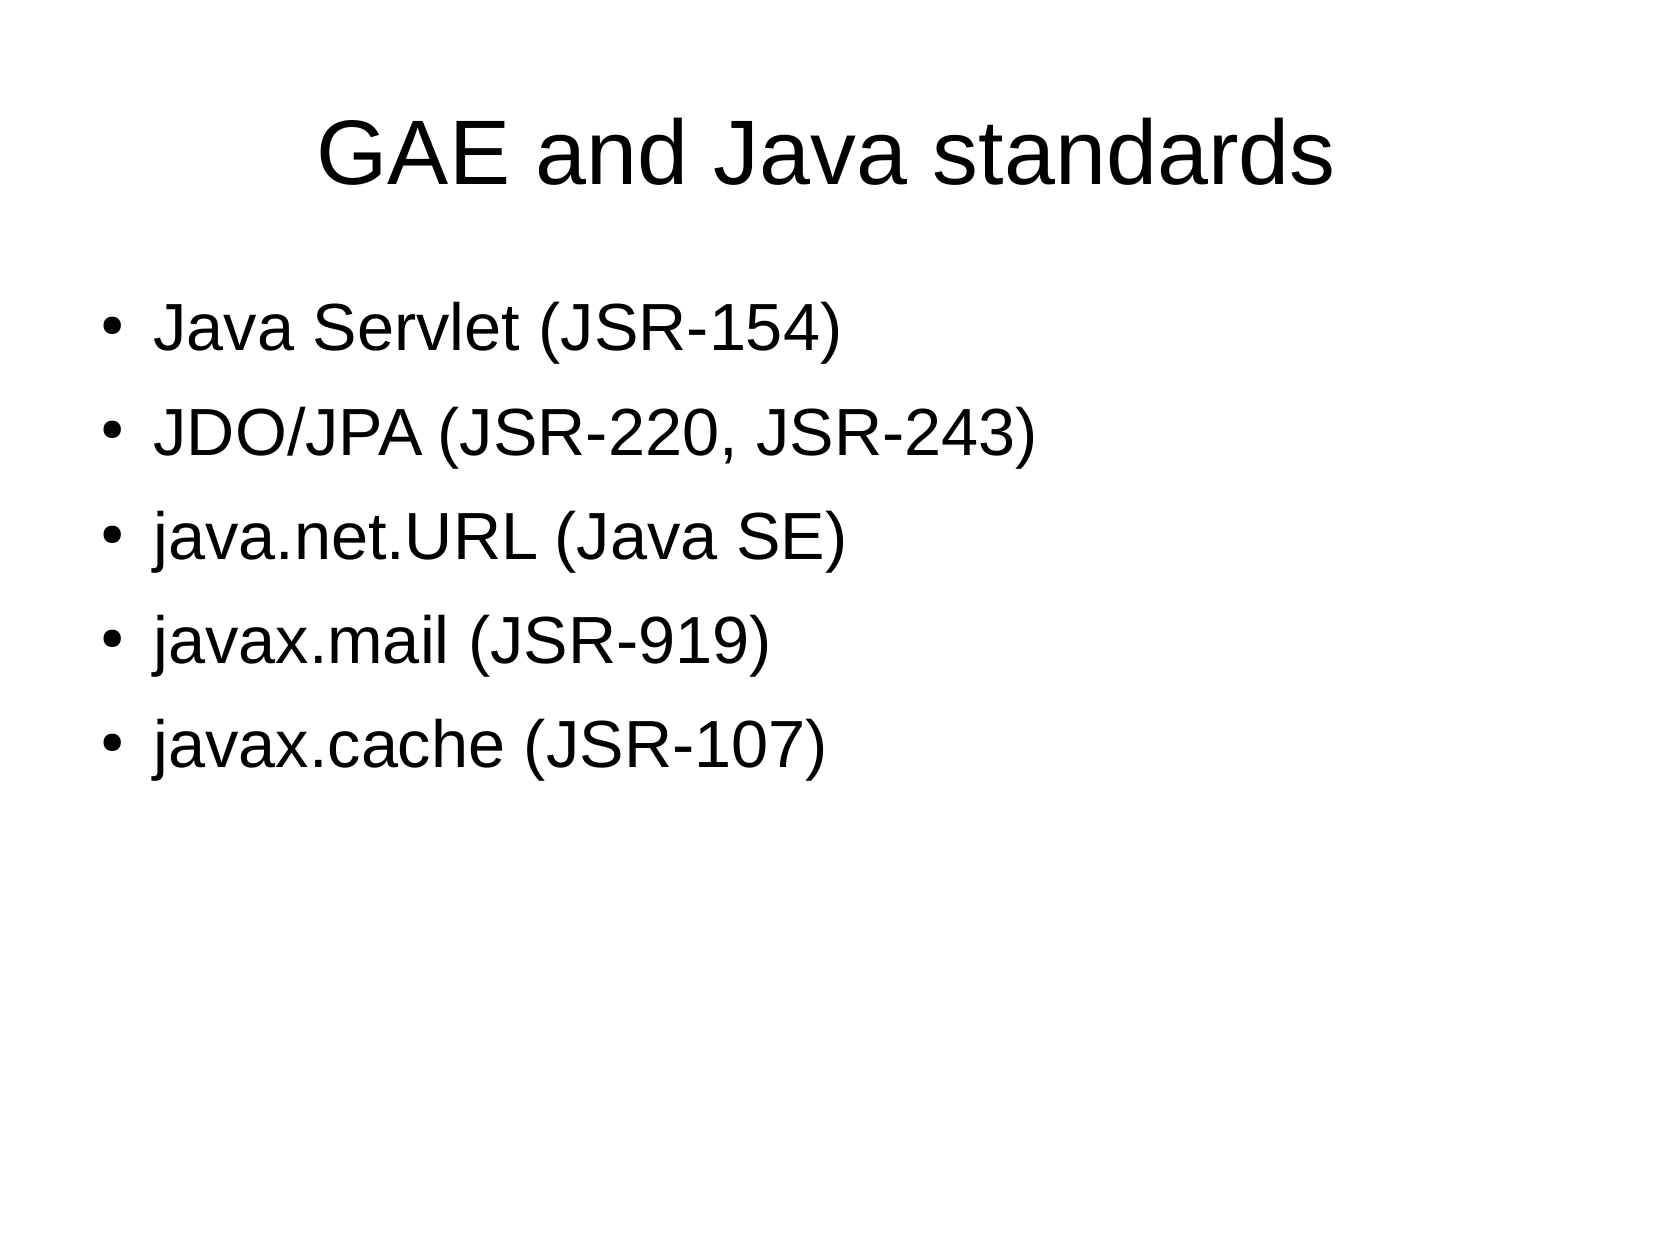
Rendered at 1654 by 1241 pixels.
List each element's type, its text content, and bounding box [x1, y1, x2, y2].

title GAE and Java standards [82, 49, 1571, 257]
list Java Servlet (JSR-154) JDO/JPA (JSR-220, JSR-243) java.net.URL (Java SE) javax.mail (JSR-919) javax.cache (JSR-107) [82, 290, 1538, 1010]
